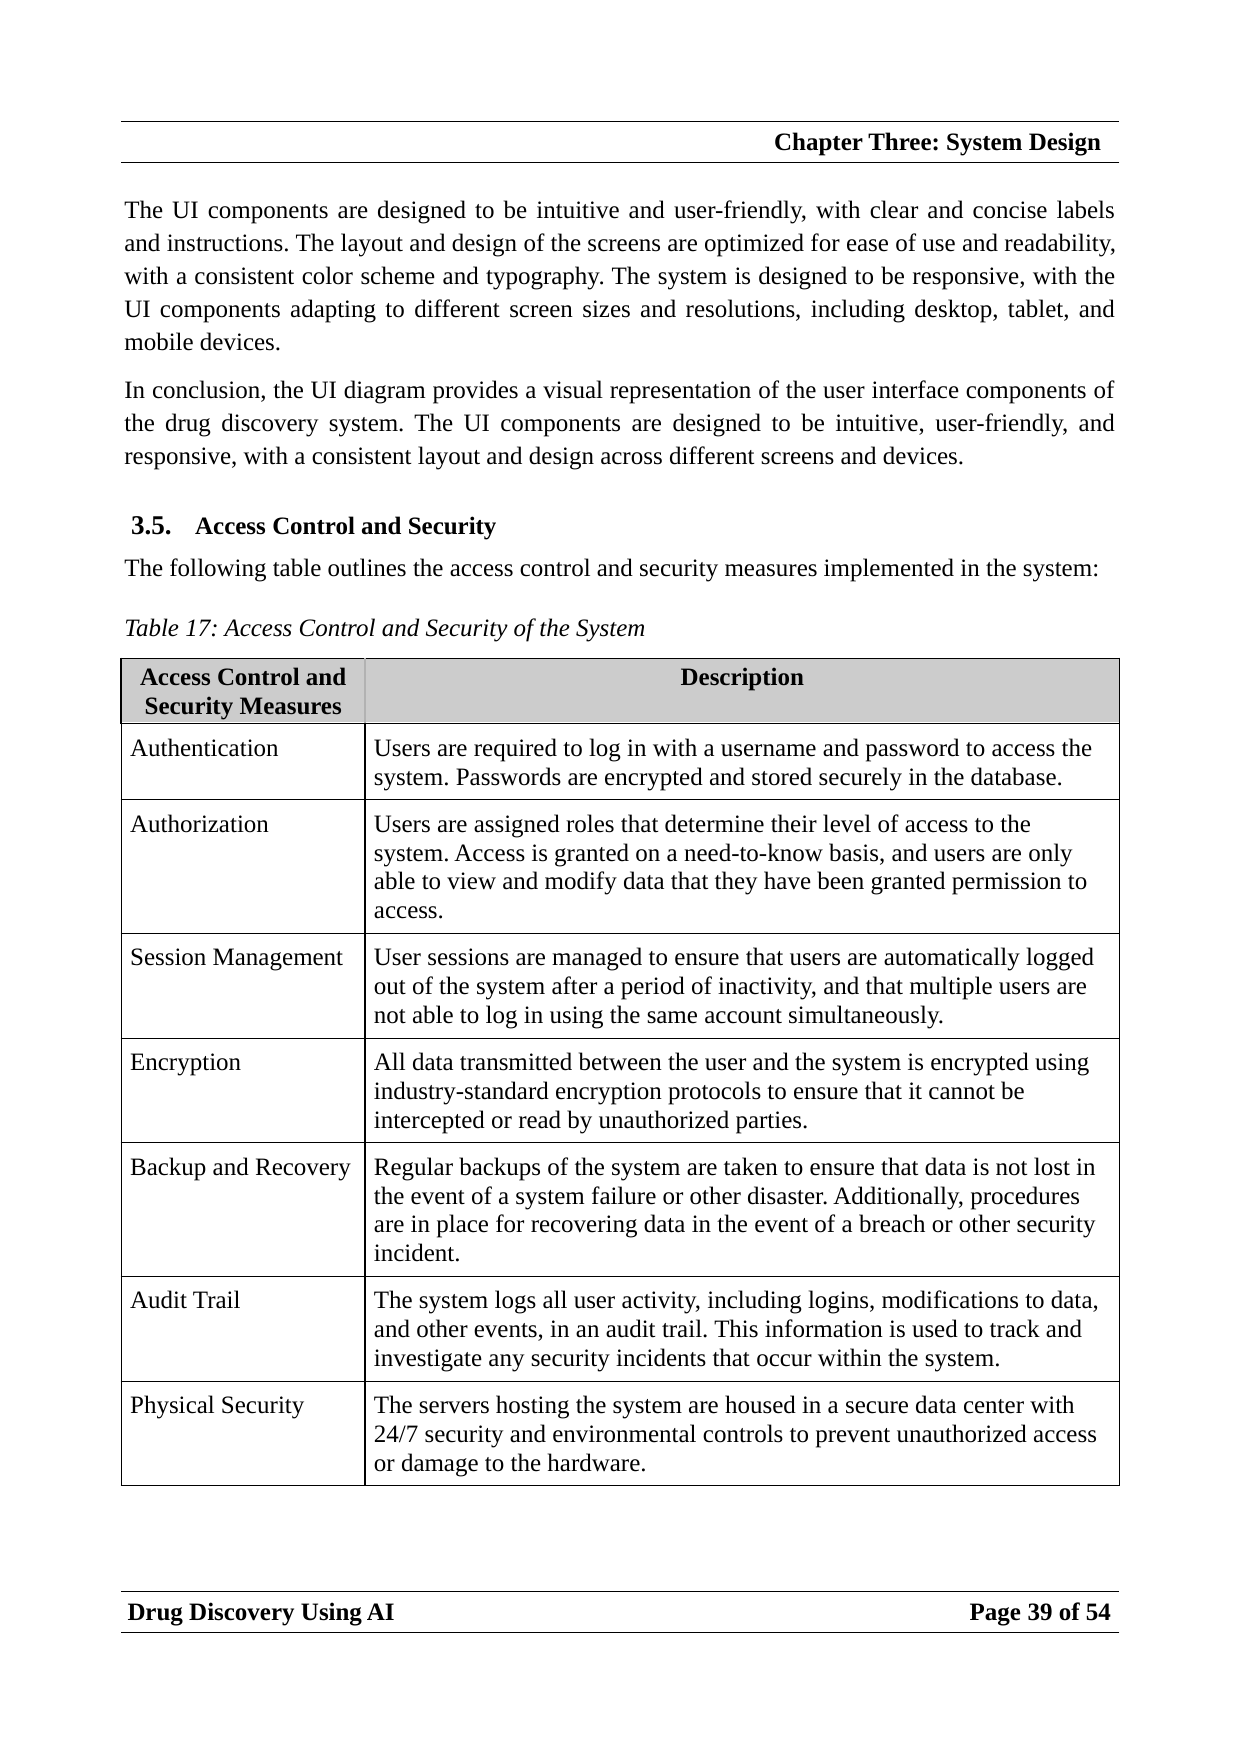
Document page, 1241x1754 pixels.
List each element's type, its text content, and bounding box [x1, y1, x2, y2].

table_cell Encryption [122, 1039, 364, 1142]
subtitle Access Control and Security [121, 506, 1119, 541]
table_cell Users are required to log in with a username and password to access the system. Passwords are encrypted and stored securely in the database. [366, 724, 1119, 799]
text The UI components are designed to be intuitive and user-friendly, with clear and concise labels and instructions. The layout and design of the screens are optimized for ease of use and readability, with a consistent color scheme and typography. The system is designed to be responsive, with the UI components adapting to different screen sizes and resolutions, including desktop, tablet, and mobile devices. [121, 192, 1119, 356]
text Table 17: Access Control and Security of the System [121, 610, 1119, 645]
table_cell Audit Trail [122, 1277, 364, 1381]
table_cell Session Management [122, 934, 364, 1037]
table_cell Backup and Recovery [122, 1143, 364, 1276]
text The following table outlines the access control and security measures implemented in the system: [121, 550, 1119, 582]
table_header Access Control and Security Measures [122, 659, 364, 722]
table_cell Physical Security [122, 1382, 364, 1485]
table_cell All data transmitted between the user and the system is encrypted using industry-standard encryption protocols to ensure that it cannot be intercepted or read by unauthorized parties. [366, 1039, 1119, 1142]
table_cell User sessions are managed to ensure that users are automatically logged out of the system after a period of inactivity, and that multiple users are not able to log in using the same account simultaneously. [366, 934, 1119, 1037]
text In conclusion, the UI diagram provides a visual representation of the user interface components of the drug discovery system. The UI components are designed to be intuitive, user-friendly, and responsive, with a consistent layout and design across different screens and devices. [121, 372, 1119, 470]
table_header Description [366, 659, 1119, 722]
table_cell The system logs all user activity, including logins, modifications to data, and other events, in an audit trail. This information is used to track and investigate any security incidents that occur within the system. [366, 1277, 1119, 1381]
table_cell Authentication [122, 724, 364, 799]
table_cell Users are assigned roles that determine their level of access to the system. Access is granted on a need-to-know basis, and users are only able to view and modify data that they have been granted permission to access. [366, 800, 1119, 933]
table_cell Authorization [122, 800, 364, 933]
table_cell Regular backups of the system are taken to ensure that data is not lost in the event of a system failure or other disaster. Additionally, procedures are in place for recovering data in the event of a breach or other security incident. [366, 1143, 1119, 1276]
table_cell The servers hosting the system are housed in a secure data center with 24/7 security and environmental controls to prevent unauthorized access or damage to the hardware. [366, 1382, 1119, 1485]
